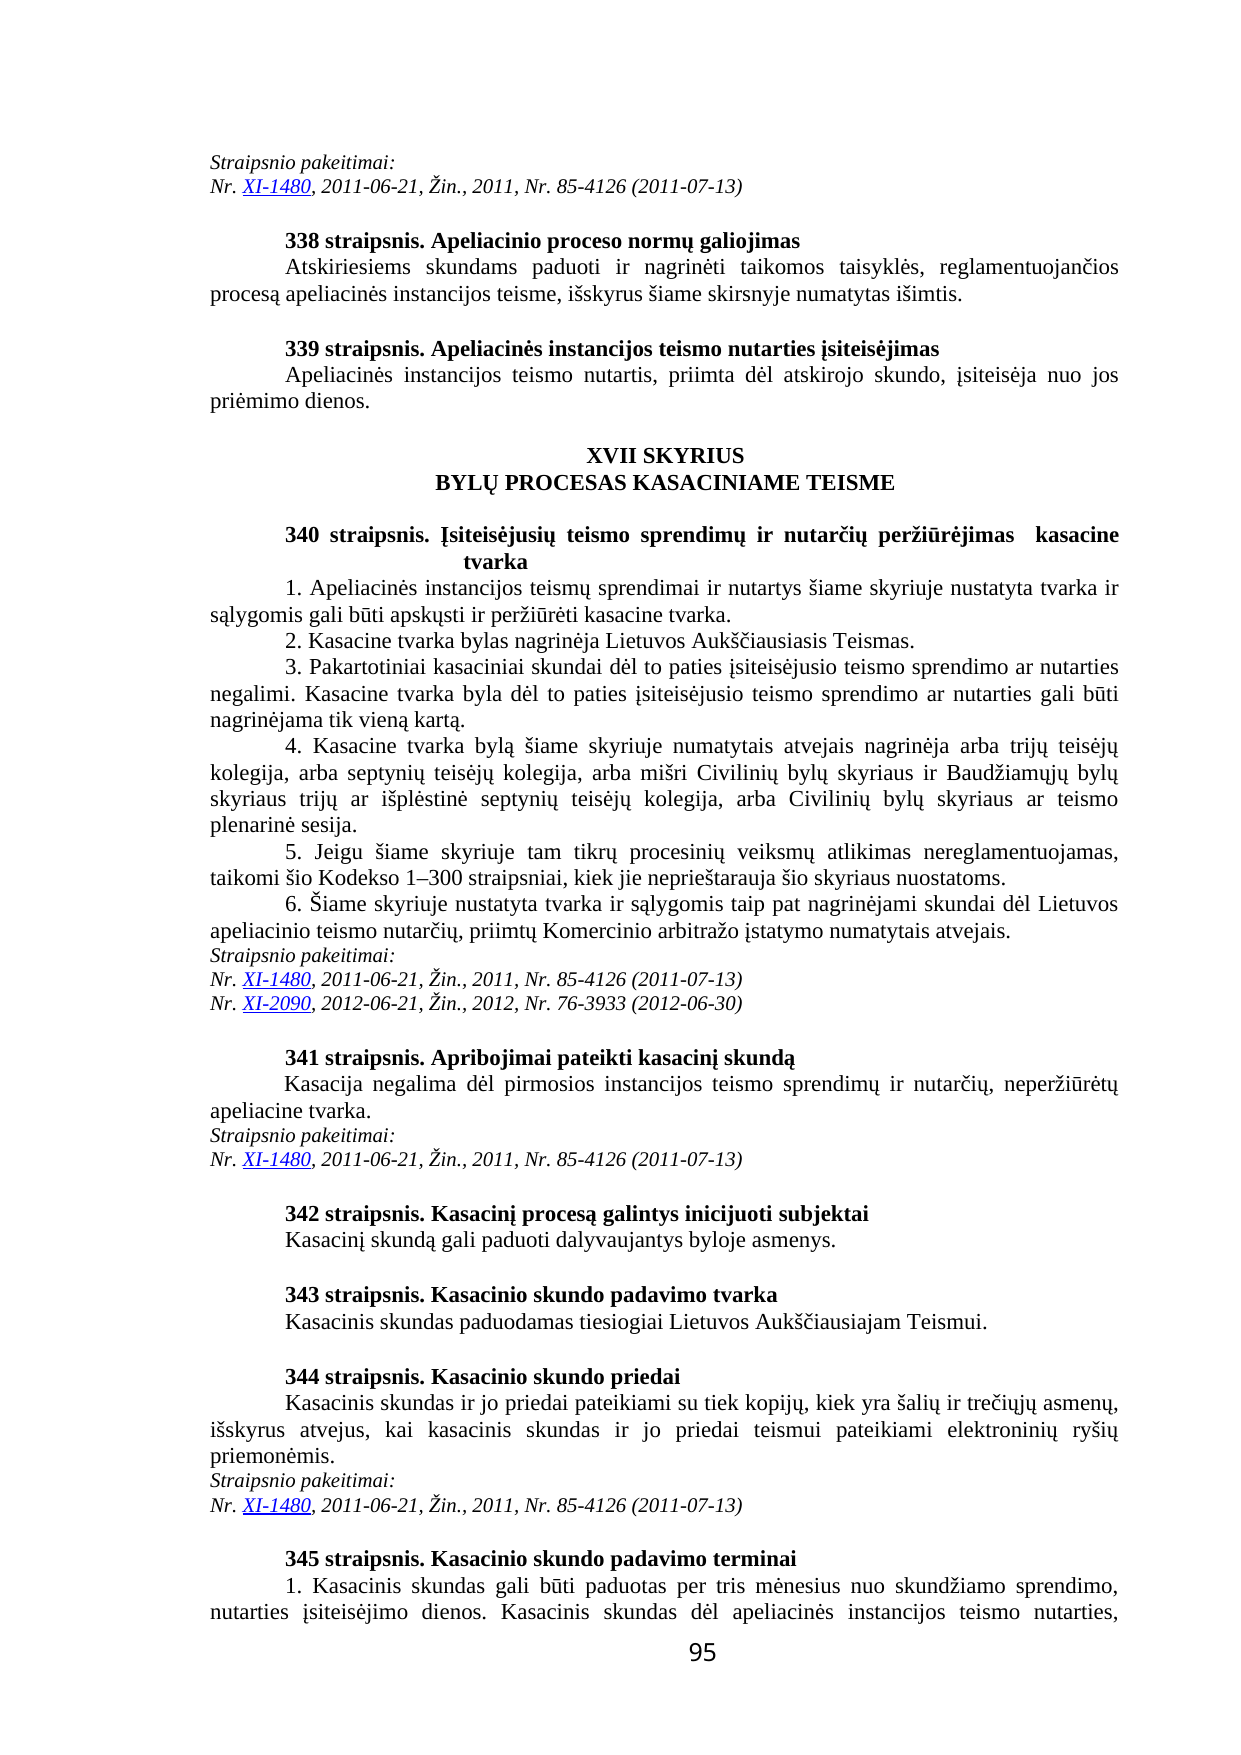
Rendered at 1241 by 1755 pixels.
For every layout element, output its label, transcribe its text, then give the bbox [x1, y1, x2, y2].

text 5. Jeigu šiame skyriuje tam tikrų procesinių veiksmų atlikimas nereglamentuojamas, taikomi šio Kodekso 1–300 straipsniai, kiek jie neprieštarauja šio skyriaus nuostatoms. [210, 838, 1120, 891]
text Kasacinį skundą gali paduoti dalyvaujantys byloje asmenys. [210, 1226, 1120, 1253]
text Straipsnio pakeitimai: [210, 150, 1120, 174]
text Apeliacinės instancijos teismo nutartis, priimta dėl atskirojo skundo, įsiteisėja nuo jos priėmimo dienos. [210, 361, 1120, 414]
text 3. Pakartotiniai kasaciniai skundai dėl to paties įsiteisėjusio teismo sprendimo ar nutarties negalimi. Kasacine tvarka byla dėl to paties įsiteisėjusio teismo sprendimo ar nutarties gali būti nagrinėjama tik vieną kartą. [210, 653, 1120, 732]
text 339 straipsnis. Apeliacinės instancijos teismo nutarties įsiteisėjimas [210, 335, 1120, 361]
text 1. Apeliacinės instancijos teismų sprendimai ir nutartys šiame skyriuje nustatyta tvarka ir sąlygomis gali būti apskųsti ir peržiūrėti kasacine tvarka. [210, 574, 1120, 627]
text 342 straipsnis. Kasacinį procesą galintys inicijuoti subjektai [210, 1200, 1120, 1226]
text 341 straipsnis. Apribojimai pateikti kasacinį skundą [210, 1044, 1120, 1071]
text 338 straipsnis. Apeliacinio proceso normų galiojimas [210, 227, 1120, 253]
text Nr. XI-2090, 2012-06-21, Žin., 2012, Nr. 76-3933 (2012-06-30) [210, 991, 1120, 1015]
text Kasacinis skundas paduodamas tiesiogiai Lietuvos Aukščiausiajam Teismui. [210, 1308, 1120, 1334]
text 1. Kasacinis skundas gali būti paduotas per tris mėnesius nuo skundžiamo sprendimo, nutarties įsiteisėjimo dienos. Kasacinis skundas dėl apeliacinės instancijos teismo nutarties, [210, 1572, 1120, 1624]
text Nr. XI-1480, 2011-06-21, Žin., 2011, Nr. 85-4126 (2011-07-13) [210, 1147, 1120, 1171]
text 6. Šiame skyriuje nustatyta tvarka ir sąlygomis taip pat nagrinėjami skundai dėl Lietuvos apeliacinio teismo nutarčių, priimtų Komercinio arbitražo įstatymo numatytais atvejais. [210, 891, 1120, 943]
text 2. Kasacine tvarka bylas nagrinėja Lietuvos Aukščiausiasis Teismas. [210, 627, 1120, 653]
text Nr. XI-1480, 2011-06-21, Žin., 2011, Nr. 85-4126 (2011-07-13) [210, 1492, 1120, 1517]
text 340 straipsnis. Įsiteisėjusių teismo sprendimų ir nutarčių peržiūrėjimas kasacine tvarka [285, 522, 1120, 574]
text 343 straipsnis. Kasacinio skundo padavimo tvarka [210, 1282, 1120, 1308]
text Atskiriesiems skundams paduoti ir nagrinėti taikomos taisyklės, reglamentuojančios procesą apeliacinės instancijos teisme, išskyrus šiame skirsnyje numatytas išimtis. [210, 253, 1120, 306]
text Kasacija negalima dėl pirmosios instancijos teismo sprendimų ir nutarčių, neperžiūrėtų apeliacine tvarka. [210, 1071, 1120, 1123]
text Straipsnio pakeitimai: [210, 943, 1120, 967]
text 344 straipsnis. Kasacinio skundo priedai [210, 1363, 1120, 1389]
text Kasacinis skundas ir jo priedai pateikiami su tiek kopijų, kiek yra šalių ir trečiųjų asmenų, išskyrus atvejus, kai kasacinis skundas ir jo priedai teismui pateikiami elektroninių ryšių priemonėmis. [210, 1389, 1120, 1468]
text 4. Kasacine tvarka bylą šiame skyriuje numatytais atvejais nagrinėja arba trijų teisėjų kolegija, arba septynių teisėjų kolegija, arba mišri Civilinių bylų skyriaus ir Baudžiamųjų bylų skyriaus trijų ar išplėstinė septynių teisėjų kolegija, arba Civilinių bylų skyriaus ar teismo plenarinė sesija. [210, 732, 1120, 838]
text Nr. XI-1480, 2011-06-21, Žin., 2011, Nr. 85-4126 (2011-07-13) [210, 174, 1120, 198]
text Nr. XI-1480, 2011-06-21, Žin., 2011, Nr. 85-4126 (2011-07-13) [210, 967, 1120, 991]
text Straipsnio pakeitimai: [210, 1468, 1120, 1492]
text XVII SKYRIUS [210, 442, 1120, 469]
text 345 straipsnis. Kasacinio skundo padavimo terminai [210, 1545, 1120, 1572]
text BYLŲ PROCESAS KASACINIAME TEISME [210, 469, 1120, 495]
text Straipsnio pakeitimai: [210, 1123, 1120, 1147]
